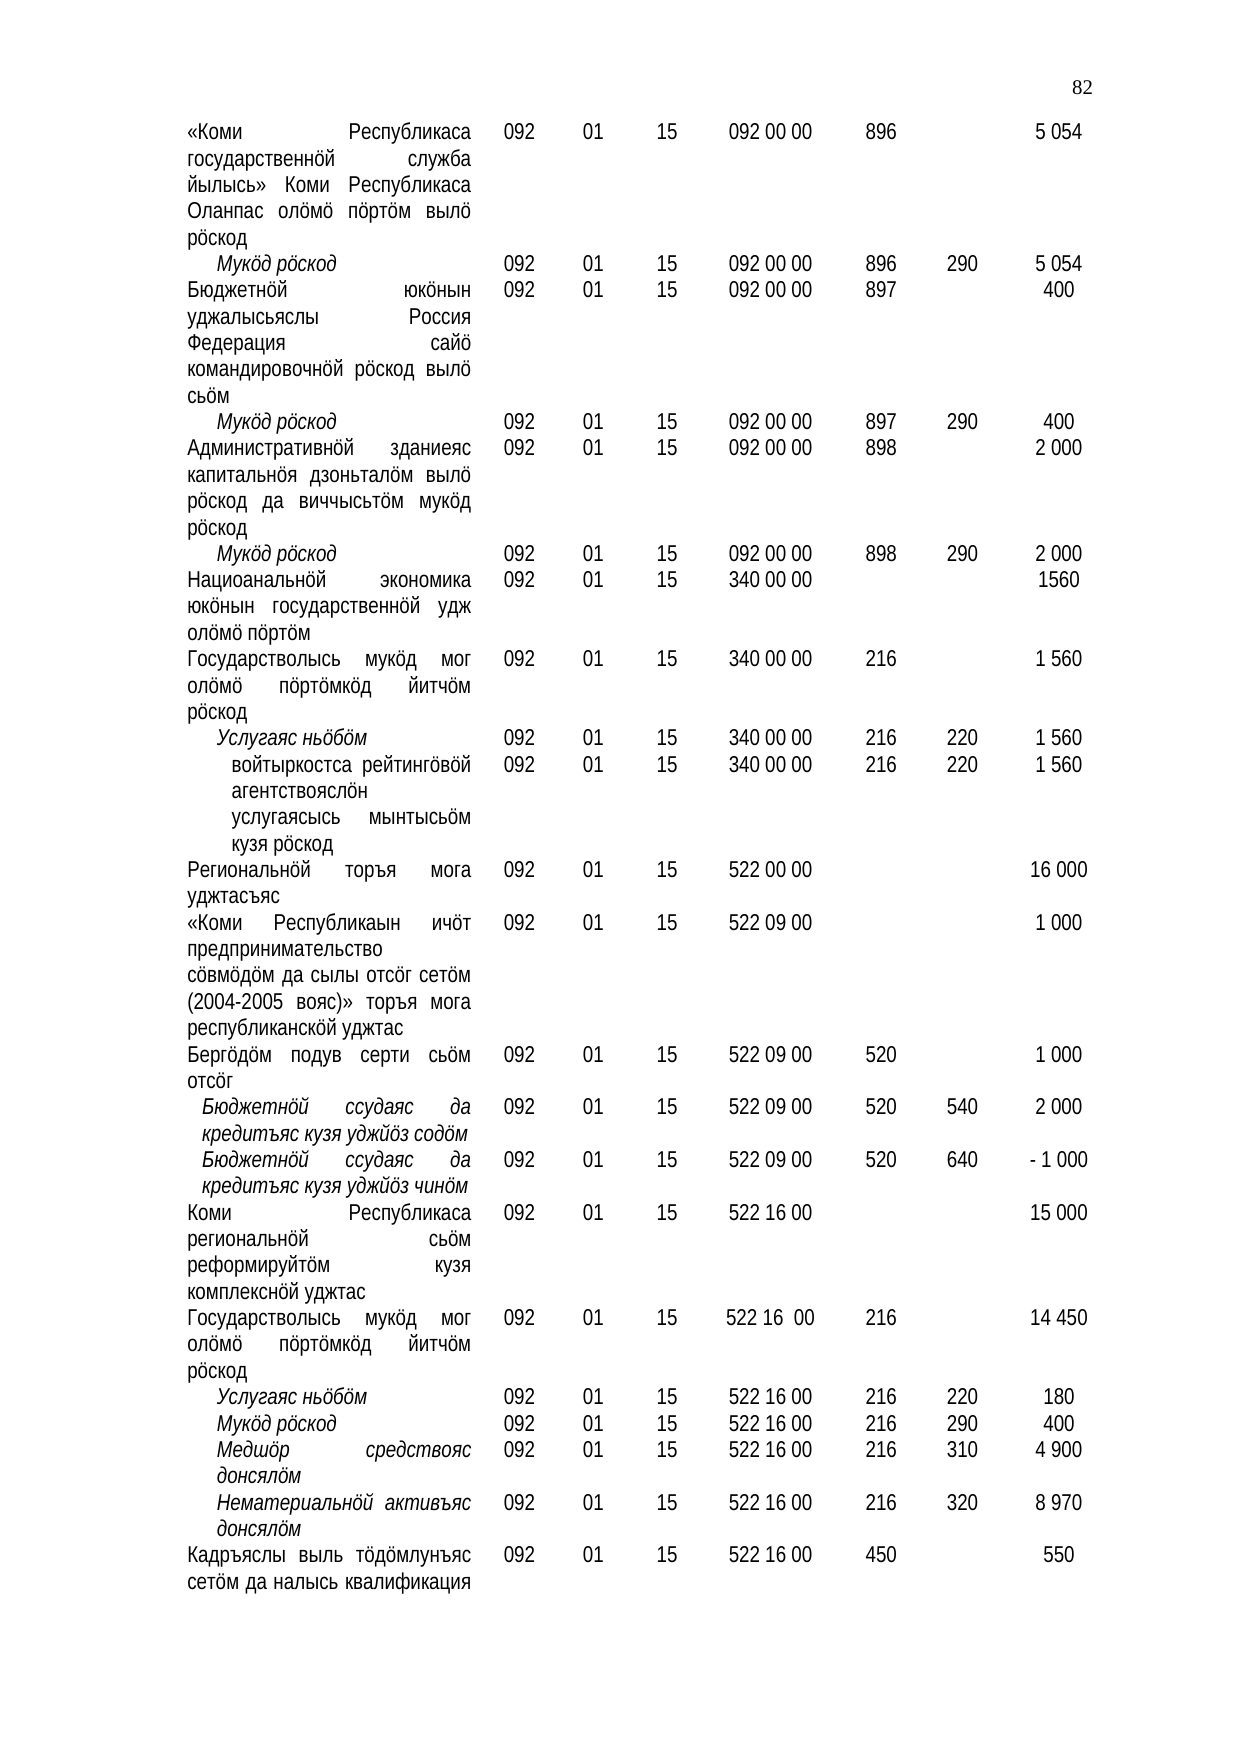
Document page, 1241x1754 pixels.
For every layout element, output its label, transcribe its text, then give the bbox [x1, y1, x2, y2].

table_cell 01 [556, 856, 630, 909]
table_cell 340 00 00 [704, 645, 837, 724]
table_cell 15 [630, 540, 704, 566]
table_cell Услугаяс ньöбöм [176, 1383, 482, 1409]
table_cell [837, 856, 925, 909]
table_cell 092 [482, 250, 556, 276]
table_cell Государстволысь мукöд мог олöмö пöртöмкöд йитчöм рöскод [176, 1304, 482, 1383]
table_cell 01 [556, 909, 630, 1041]
table_cell 01 [556, 118, 630, 250]
table_cell 550 [999, 1541, 1118, 1594]
table_cell Коми Республикаса региональнöй сьöм реформируйтöм кузя комплекснöй уджтас [176, 1199, 482, 1304]
table_cell 320 [925, 1489, 999, 1541]
table_cell 01 [556, 1383, 630, 1409]
table_cell 896 [837, 118, 925, 250]
table_cell 5 054 [999, 118, 1118, 250]
table_cell 522 00 00 [704, 856, 837, 909]
table_cell 4 900 [999, 1436, 1118, 1488]
table_cell 092 [482, 1199, 556, 1304]
table_cell 216 [837, 1436, 925, 1488]
table_cell 522 09 00 [704, 1093, 837, 1146]
table_cell 15 [630, 1436, 704, 1488]
table_cell 340 00 00 [704, 751, 837, 856]
table_cell 15 [630, 408, 704, 434]
table_cell 092 [482, 909, 556, 1041]
table_cell 180 [999, 1383, 1118, 1409]
table_cell Административнöй зданиеяс капитальнöя дзоньталöм вылö рöскод да виччысьтöм мукöд рöскод [176, 434, 482, 540]
table_cell 01 [556, 1436, 630, 1488]
table_cell 092 [482, 1383, 556, 1409]
table_cell Бюджетнöй юкöнын уджалысьяслы Россия Федерация сайö командировочнöй рöскод вылö сьöм [176, 276, 482, 408]
table_cell 092 [482, 1541, 556, 1594]
table_cell [925, 566, 999, 645]
table_cell 092 [482, 1093, 556, 1146]
table_cell 520 [837, 1041, 925, 1093]
table_cell 15 [630, 566, 704, 645]
table_cell 15 [630, 909, 704, 1041]
table_cell 522 16 00 [704, 1199, 837, 1304]
table_cell 216 [837, 1410, 925, 1436]
table_cell Бюджетнöй ссудаяс да кредитъяс кузя уджйöз чинöм [176, 1146, 482, 1199]
table_cell 092 00 00 [704, 118, 837, 250]
table_cell Мукöд рöскод [176, 1410, 482, 1436]
table_cell 898 [837, 540, 925, 566]
table_cell 522 16 00 [704, 1383, 837, 1409]
table_cell 01 [556, 434, 630, 540]
table_cell [925, 1199, 999, 1304]
table_cell 400 [999, 276, 1118, 408]
table_cell 8 970 [999, 1489, 1118, 1541]
table_cell 290 [925, 540, 999, 566]
table_cell 400 [999, 408, 1118, 434]
table_cell 092 [482, 408, 556, 434]
table_cell 15 [630, 645, 704, 724]
table_cell 092 [482, 1410, 556, 1436]
table_cell 092 00 00 [704, 250, 837, 276]
table_cell 898 [837, 434, 925, 540]
table_cell 15 [630, 276, 704, 408]
table_cell 092 [482, 751, 556, 856]
table_cell 290 [925, 408, 999, 434]
table_cell 01 [556, 1304, 630, 1383]
table_cell 15 [630, 1304, 704, 1383]
table_cell 092 [482, 1041, 556, 1093]
table_cell 897 [837, 408, 925, 434]
table_cell 15 [630, 250, 704, 276]
table_cell 01 [556, 408, 630, 434]
table_cell [837, 1199, 925, 1304]
table_cell Региональнöй торъя мога уджтасъяс [176, 856, 482, 909]
table_cell Мукöд рöскод [176, 250, 482, 276]
table_cell 01 [556, 751, 630, 856]
table_cell 340 00 00 [704, 724, 837, 751]
table_cell 522 16 00 [704, 1410, 837, 1436]
table_cell 15 [630, 751, 704, 856]
table_cell Кадръяслы выль тöдöмлунъяс сетöм да налысь квалификация [176, 1541, 482, 1594]
table_cell 522 16 00 [704, 1436, 837, 1488]
table_cell 15 [630, 1541, 704, 1594]
table_cell Государстволысь мукöд мог олöмö пöртöмкöд йитчöм рöскод [176, 645, 482, 724]
table_cell 522 09 00 [704, 909, 837, 1041]
table_cell 092 [482, 540, 556, 566]
table_cell 216 [837, 751, 925, 856]
table_cell 01 [556, 540, 630, 566]
table_cell 092 [482, 724, 556, 751]
table_cell 01 [556, 724, 630, 751]
table_cell 1 560 [999, 751, 1118, 856]
table_cell 01 [556, 1489, 630, 1541]
table_cell 01 [556, 645, 630, 724]
table_cell 522 16 00 [704, 1541, 837, 1594]
table_cell 01 [556, 1410, 630, 1436]
table_cell 1 000 [999, 1041, 1118, 1093]
table_cell 522 09 00 [704, 1041, 837, 1093]
table_cell 220 [925, 751, 999, 856]
table_cell Медшöр средствояс донсялöм [176, 1436, 482, 1488]
table_cell 290 [925, 1410, 999, 1436]
table_cell 216 [837, 1489, 925, 1541]
table_cell Бюджетнöй ссудаяс да кредитъяс кузя уджйöз содöм [176, 1093, 482, 1146]
table_cell 01 [556, 1146, 630, 1199]
table_cell 310 [925, 1436, 999, 1488]
table_cell 522 09 00 [704, 1146, 837, 1199]
table_cell 01 [556, 566, 630, 645]
table_cell [925, 118, 999, 250]
table_cell 220 [925, 1383, 999, 1409]
table_cell «Коми Республикаын ичöт предпринимательство сöвмöдöм да сылы отсöг сетöм (2004-2005 вояс)» торъя мога республиканскöй уджтас [176, 909, 482, 1041]
table_cell 092 00 00 [704, 434, 837, 540]
table_cell 2 000 [999, 1093, 1118, 1146]
table_cell 14 450 [999, 1304, 1118, 1383]
table_cell 520 [837, 1093, 925, 1146]
table_cell 400 [999, 1410, 1118, 1436]
table_cell 340 00 00 [704, 566, 837, 645]
table_cell войтыркостса рейтингöвöй агентствояслöн услугаясысь мынтысьöм кузя рöскод [176, 751, 482, 856]
table_cell 15 [630, 856, 704, 909]
table_cell 897 [837, 276, 925, 408]
table_cell 01 [556, 1541, 630, 1594]
table_cell 092 00 00 [704, 408, 837, 434]
table_cell 15 [630, 1146, 704, 1199]
table_cell 1 000 [999, 909, 1118, 1041]
table_cell [925, 434, 999, 540]
table_cell 522 16 00 [704, 1489, 837, 1541]
table_cell [925, 276, 999, 408]
table_cell 2 000 [999, 434, 1118, 540]
table_cell 092 [482, 566, 556, 645]
table_cell 2 000 [999, 540, 1118, 566]
table_cell 15 [630, 434, 704, 540]
table_cell 15 [630, 1410, 704, 1436]
table_cell Бергöдöм подув серти сьöм отсöг [176, 1041, 482, 1093]
table_cell 1 560 [999, 724, 1118, 751]
table_cell 15 000 [999, 1199, 1118, 1304]
table_cell 896 [837, 250, 925, 276]
table_cell 640 [925, 1146, 999, 1199]
table_cell [925, 856, 999, 909]
table_cell 092 [482, 1146, 556, 1199]
table_cell 15 [630, 1489, 704, 1541]
table_cell 092 [482, 856, 556, 909]
table_cell 16 000 [999, 856, 1118, 909]
table_cell 092 [482, 1436, 556, 1488]
table_cell 01 [556, 1199, 630, 1304]
table_cell 15 [630, 118, 704, 250]
table_cell 1560 [999, 566, 1118, 645]
table_cell 15 [630, 724, 704, 751]
table_cell 220 [925, 724, 999, 751]
table_cell 1 560 [999, 645, 1118, 724]
table_cell 01 [556, 1093, 630, 1146]
table_cell 15 [630, 1383, 704, 1409]
table_cell 092 [482, 276, 556, 408]
table_cell «Коми Республикаса государственнöй служба йылысь» Коми Республикаса Оланпас олöмö пöртöм вылö рöскод [176, 118, 482, 250]
table_cell 092 [482, 434, 556, 540]
table_cell Мукöд рöскод [176, 408, 482, 434]
table_cell [925, 645, 999, 724]
table_cell [837, 909, 925, 1041]
table_cell 092 [482, 118, 556, 250]
table_cell 092 00 00 [704, 540, 837, 566]
table_cell [925, 909, 999, 1041]
table_cell [925, 1041, 999, 1093]
table_cell 092 [482, 645, 556, 724]
table_cell 5 054 [999, 250, 1118, 276]
table_cell [925, 1541, 999, 1594]
table_cell Услугаяс ньöбöм [176, 724, 482, 751]
table_cell [925, 1304, 999, 1383]
table_cell - 1 000 [999, 1146, 1118, 1199]
table_cell 290 [925, 250, 999, 276]
table_cell 216 [837, 1383, 925, 1409]
table_cell Нематериальнöй активъяс донсялöм [176, 1489, 482, 1541]
table_cell 522 16 00 [704, 1304, 837, 1383]
table_cell [837, 566, 925, 645]
table_cell 01 [556, 276, 630, 408]
table_cell 216 [837, 724, 925, 751]
table_cell 540 [925, 1093, 999, 1146]
table_cell 092 00 00 [704, 276, 837, 408]
table_cell 15 [630, 1199, 704, 1304]
table_cell 216 [837, 1304, 925, 1383]
table_cell 15 [630, 1041, 704, 1093]
table_cell 092 [482, 1489, 556, 1541]
table_cell 092 [482, 1304, 556, 1383]
table_cell 01 [556, 250, 630, 276]
table_cell Нациоанальнöй экономика юкöнын государственнöй удж олöмö пöртöм [176, 566, 482, 645]
table_cell 15 [630, 1093, 704, 1146]
table_cell 450 [837, 1541, 925, 1594]
table_cell Мукöд рöскод [176, 540, 482, 566]
table_cell 216 [837, 645, 925, 724]
table_cell 520 [837, 1146, 925, 1199]
table_cell 01 [556, 1041, 630, 1093]
